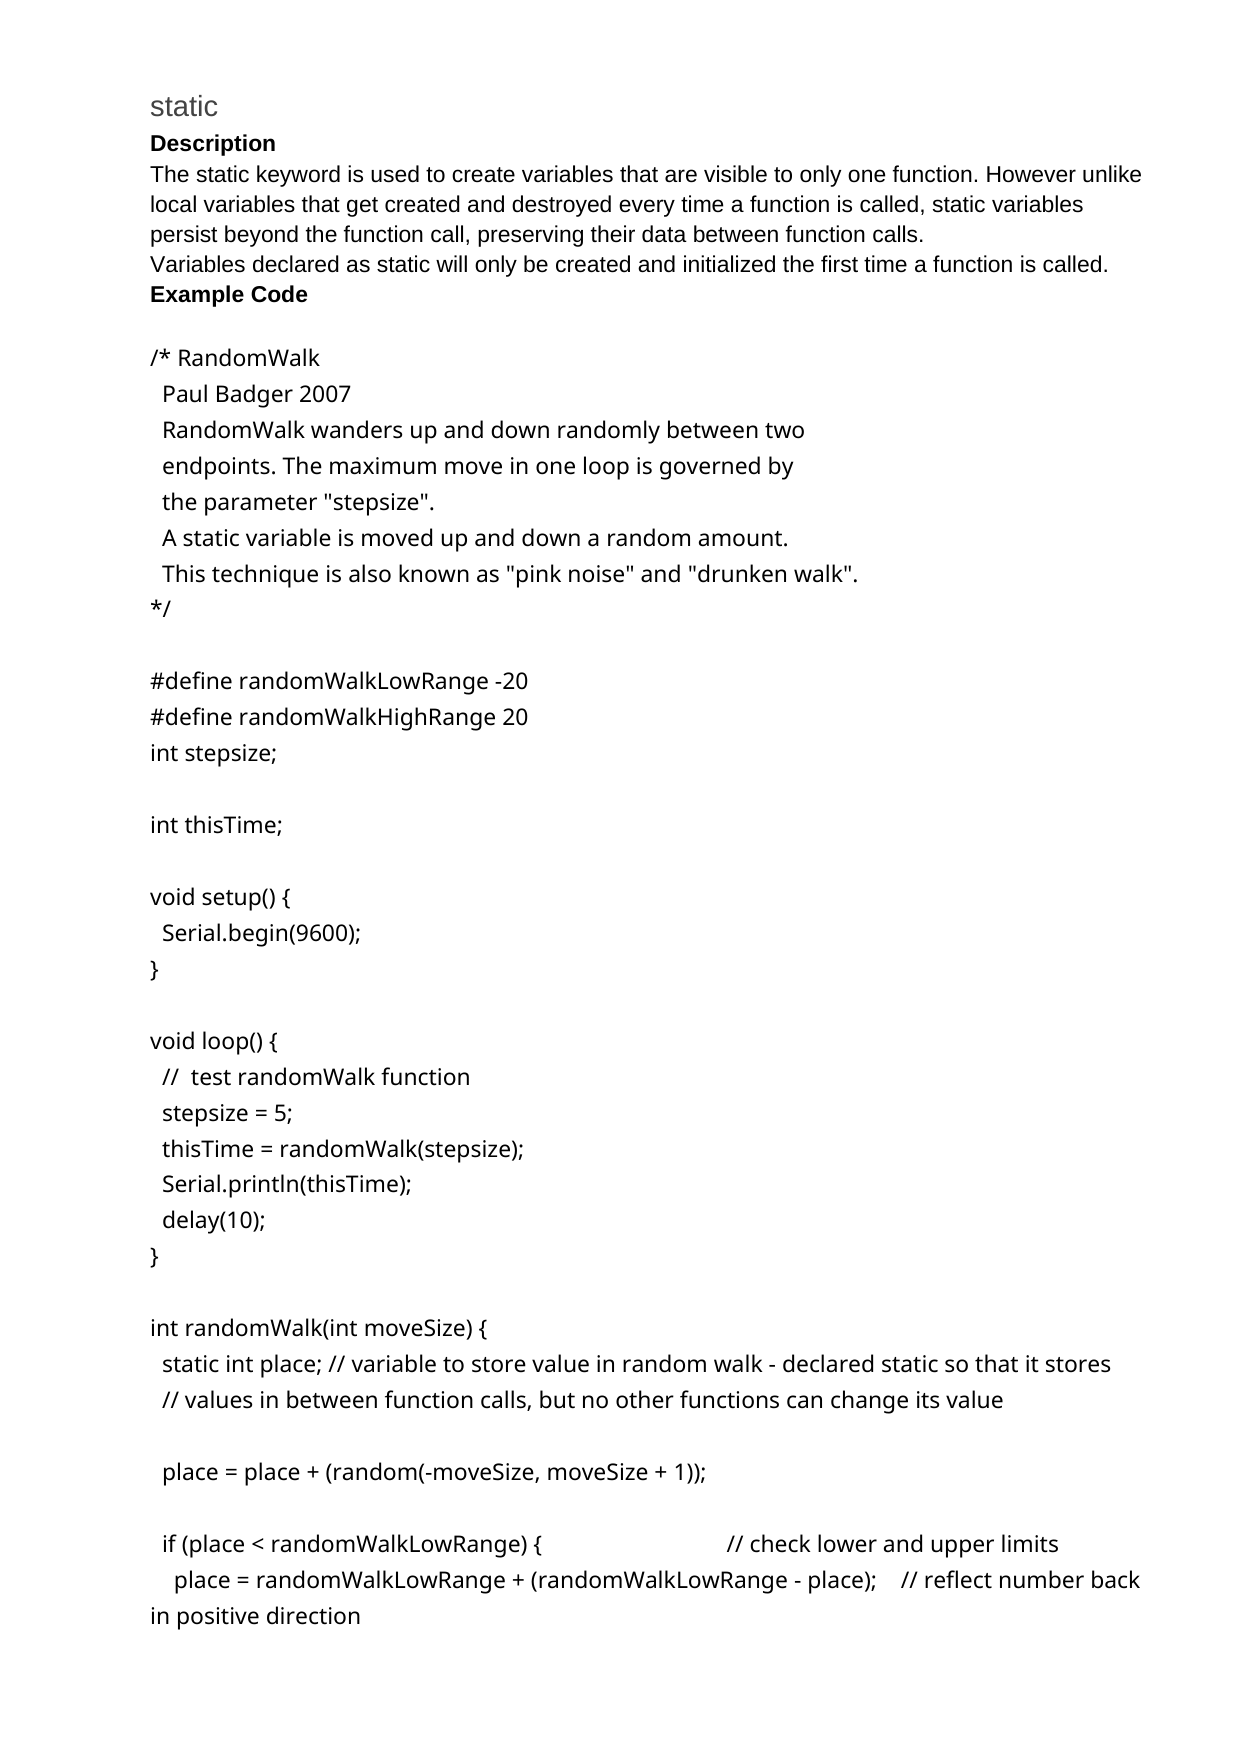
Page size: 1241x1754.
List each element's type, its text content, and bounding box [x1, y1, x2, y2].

text RandomWalk wanders up and down randomly between two [150, 414, 1152, 445]
text /* RandomWalk [150, 342, 1152, 373]
text the parameter "stepsize". [150, 486, 1152, 517]
text } [150, 1240, 1152, 1272]
text // values in between function calls, but no other functions can change its value [150, 1384, 1152, 1415]
text int thisTime; [150, 809, 1152, 840]
text Serial.begin(9600); [150, 917, 1152, 948]
text void loop() { [150, 1025, 1152, 1056]
text A static variable is moved up and down a random amount. [150, 522, 1152, 553]
text Example Code [150, 281, 1152, 308]
text Description [150, 130, 1152, 157]
text #define randomWalkHighRange 20 [150, 701, 1152, 732]
text Serial.println(thisTime); [150, 1168, 1152, 1200]
text Paul Badger 2007 [150, 378, 1152, 409]
text This technique is also known as "pink noise" and "drunken walk". [150, 557, 1152, 589]
text stepsize = 5; [150, 1097, 1152, 1128]
text place = place + (random(-moveSize, moveSize + 1)); [150, 1456, 1152, 1487]
text Variables declared as static will only be created and initialized the first time a function is called. [150, 251, 1152, 278]
text */ [150, 593, 1152, 625]
text place = randomWalkLowRange + (randomWalkLowRange - place); // reflect number back in positive direction [150, 1564, 1152, 1631]
text int stepsize; [150, 737, 1152, 768]
text endpoints. The maximum move in one loop is governed by [150, 450, 1152, 481]
text if (place < randomWalkLowRange) { // check lower and upper limits [150, 1528, 1152, 1559]
text // test randomWalk function [150, 1061, 1152, 1092]
text The static keyword is used to create variables that are visible to only one function. However unlike local variables that get created and destroyed every time a function is called, static variables persist beyond the function call, preserving their data between function calls. [150, 161, 1152, 247]
text } [150, 953, 1152, 984]
text #define randomWalkLowRange -20 [150, 665, 1152, 697]
text void setup() { [150, 881, 1152, 912]
text delay(10); [150, 1204, 1152, 1236]
text thisTime = randomWalk(stepsize); [150, 1132, 1152, 1164]
subtitle static [150, 88, 1152, 122]
text static int place; // variable to store value in random walk - declared static so that it stores [150, 1348, 1152, 1379]
text int randomWalk(int moveSize) { [150, 1312, 1152, 1343]
